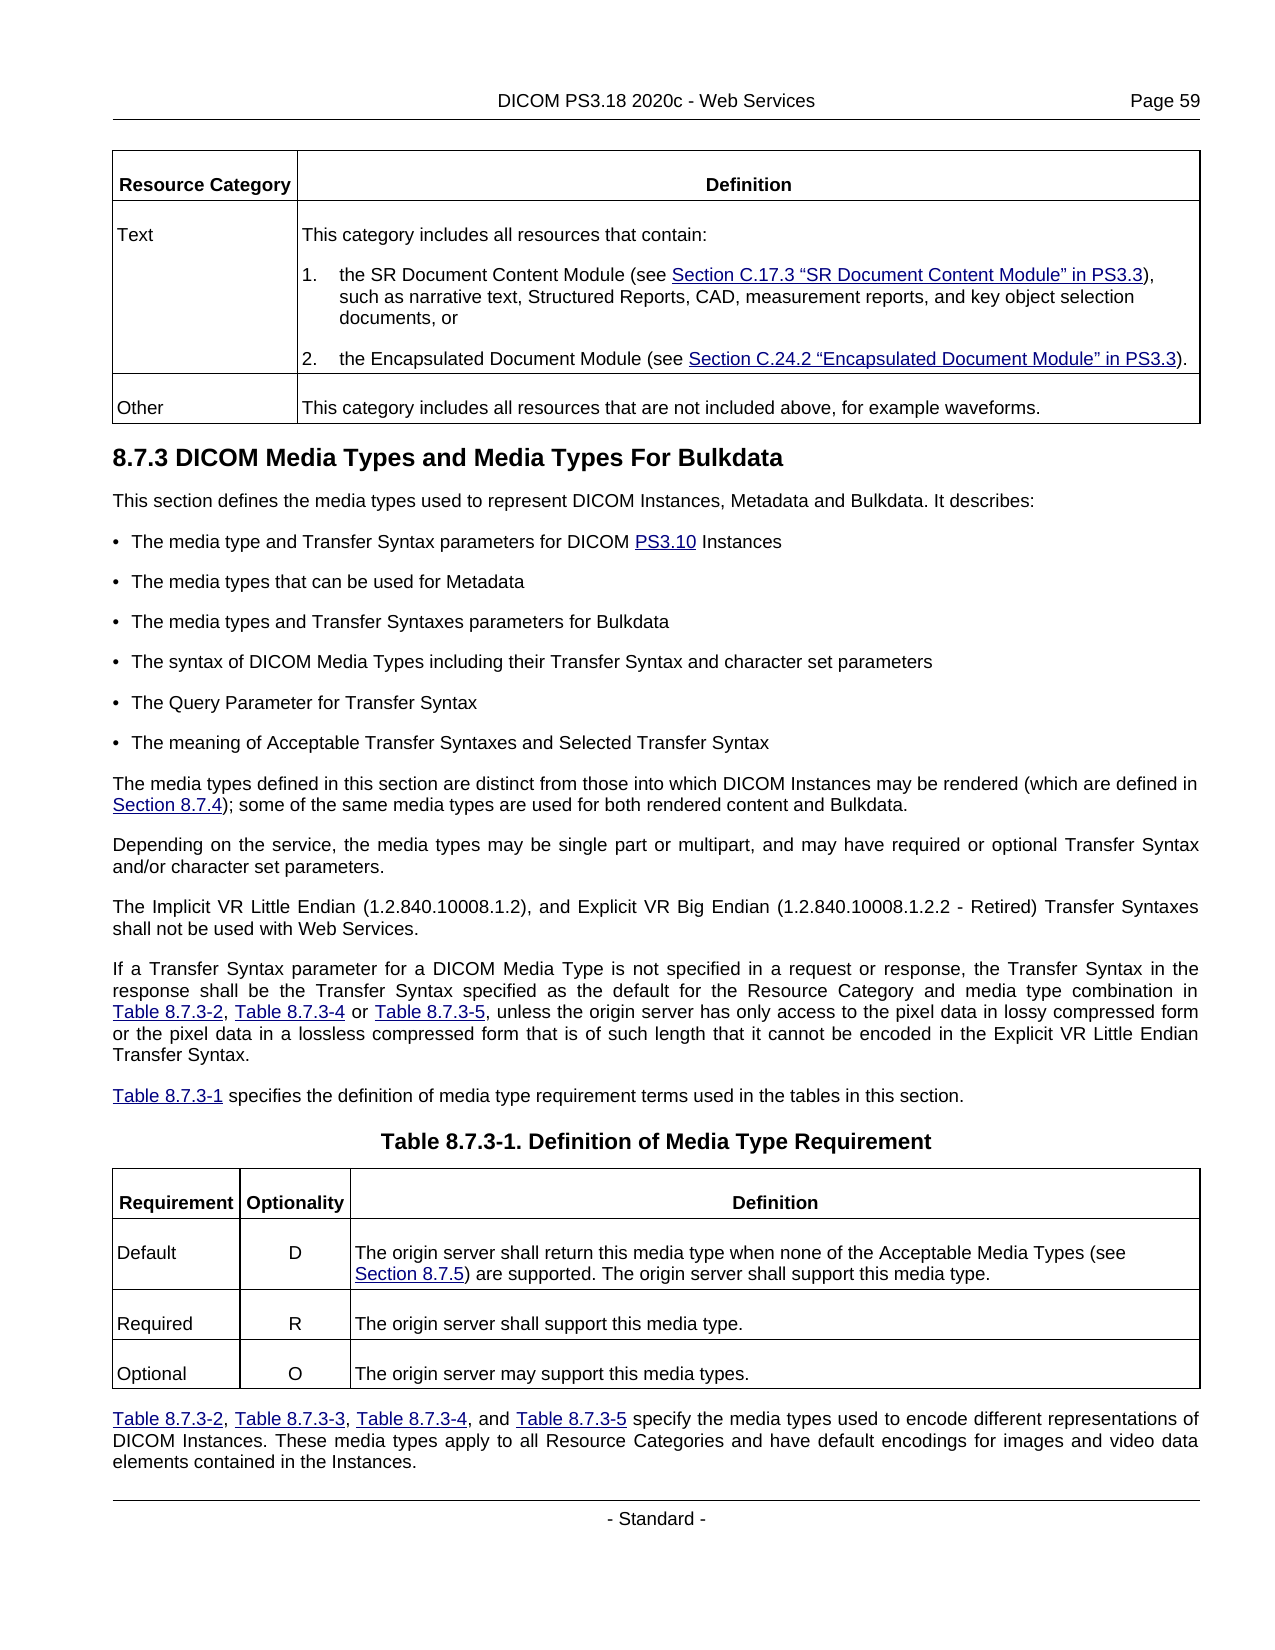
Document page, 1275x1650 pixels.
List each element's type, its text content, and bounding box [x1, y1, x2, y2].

table_cell D [241, 1219, 350, 1289]
text • The media type and Transfer Syntax parameters for DICOM PS3.10 Instances [112, 530, 1200, 552]
table_cell Default [113, 1219, 239, 1289]
table_header Definition [298, 151, 1199, 200]
text The media types defined in this section are distinct from those into which DICOM Instances may be rendered (which are defined in Section 8.7.4); some of the same media types are used for both rendered content and Bulkdata. [112, 772, 1200, 815]
table_header Definition [351, 1169, 1199, 1218]
table_header Resource Category [113, 151, 297, 200]
text This section defines the media types used to represent DICOM Instances, Metadata and Bulkdata. It describes: [112, 490, 1200, 512]
text Table 8.7.3-1. Definition of Media Type Requirement [112, 1128, 1200, 1154]
text Table 8.7.3-2, Table 8.7.3-3, Table 8.7.3-4, and Table 8.7.3-5 specify the media types used to encode different representations of DICOM Instances. These media types apply to all Resource Categories and have default encodings for images and video data elements contained in the Instances. [112, 1408, 1200, 1473]
text • The Query Parameter for Transfer Syntax [112, 692, 1200, 713]
text The Implicit VR Little Endian (1.2.840.10008.1.2), and Explicit VR Big Endian (1.2.840.10008.1.2.2 - Retired) Transfer Syntaxes shall not be used with Web Services. [112, 896, 1200, 939]
text • The meaning of Acceptable Transfer Syntaxes and Selected Transfer Syntax [112, 732, 1200, 753]
text • The media types that can be used for Metadata [112, 571, 1200, 592]
table_cell R [241, 1290, 350, 1338]
table_cell Other [113, 374, 297, 423]
table_cell The origin server shall support this media type. [351, 1290, 1199, 1338]
table_cell Text [113, 201, 297, 373]
text Depending on the service, the media types may be single part or multipart, and may have required or optional Transfer Syntax and/or character set parameters. [112, 834, 1200, 877]
table_cell O [241, 1340, 350, 1388]
table_cell This category includes all resources that contain: 1. the SR Document Content Module (see Section C.17.3 “SR Document Content Module” in PS3.3), such as narrative text, Structured Reports, CAD, measurement reports, and key object selection documents, or 2. the Encapsulated Document Module (see Section C.24.2 “Encapsulated Document Module” in PS3.3). [298, 201, 1199, 373]
text • The media types and Transfer Syntaxes parameters for Bulkdata [112, 611, 1200, 633]
text If a Transfer Syntax parameter for a DICOM Media Type is not specified in a request or response, the Transfer Syntax in the response shall be the Transfer Syntax specified as the default for the Resource Category and media type combination in Table 8.7.3-2, Table 8.7.3-4 or Table 8.7.3-5, unless the origin server has only access to the pixel data in lossy compressed form or the pixel data in a lossless compressed form that is of such length that it cannot be encoded in the Explicit VR Little Endian Transfer Syntax. [112, 958, 1200, 1066]
text 8.7.3 DICOM Media Types and Media Types For Bulkdata [112, 443, 1200, 471]
table_header Optionality [241, 1169, 350, 1218]
text • The syntax of DICOM Media Types including their Transfer Syntax and character set parameters [112, 651, 1200, 673]
table_cell The origin server may support this media types. [351, 1340, 1199, 1388]
table_cell The origin server shall return this media type when none of the Acceptable Media Types (see Section 8.7.5) are supported. The origin server shall support this media type. [351, 1219, 1199, 1289]
table_cell This category includes all resources that are not included above, for example waveforms. [298, 374, 1199, 423]
table_cell Optional [113, 1340, 239, 1388]
table_header Requirement [113, 1169, 239, 1218]
text Table 8.7.3-1 specifies the definition of media type requirement terms used in the tables in this section. [112, 1084, 1200, 1106]
table_cell Required [113, 1290, 239, 1338]
